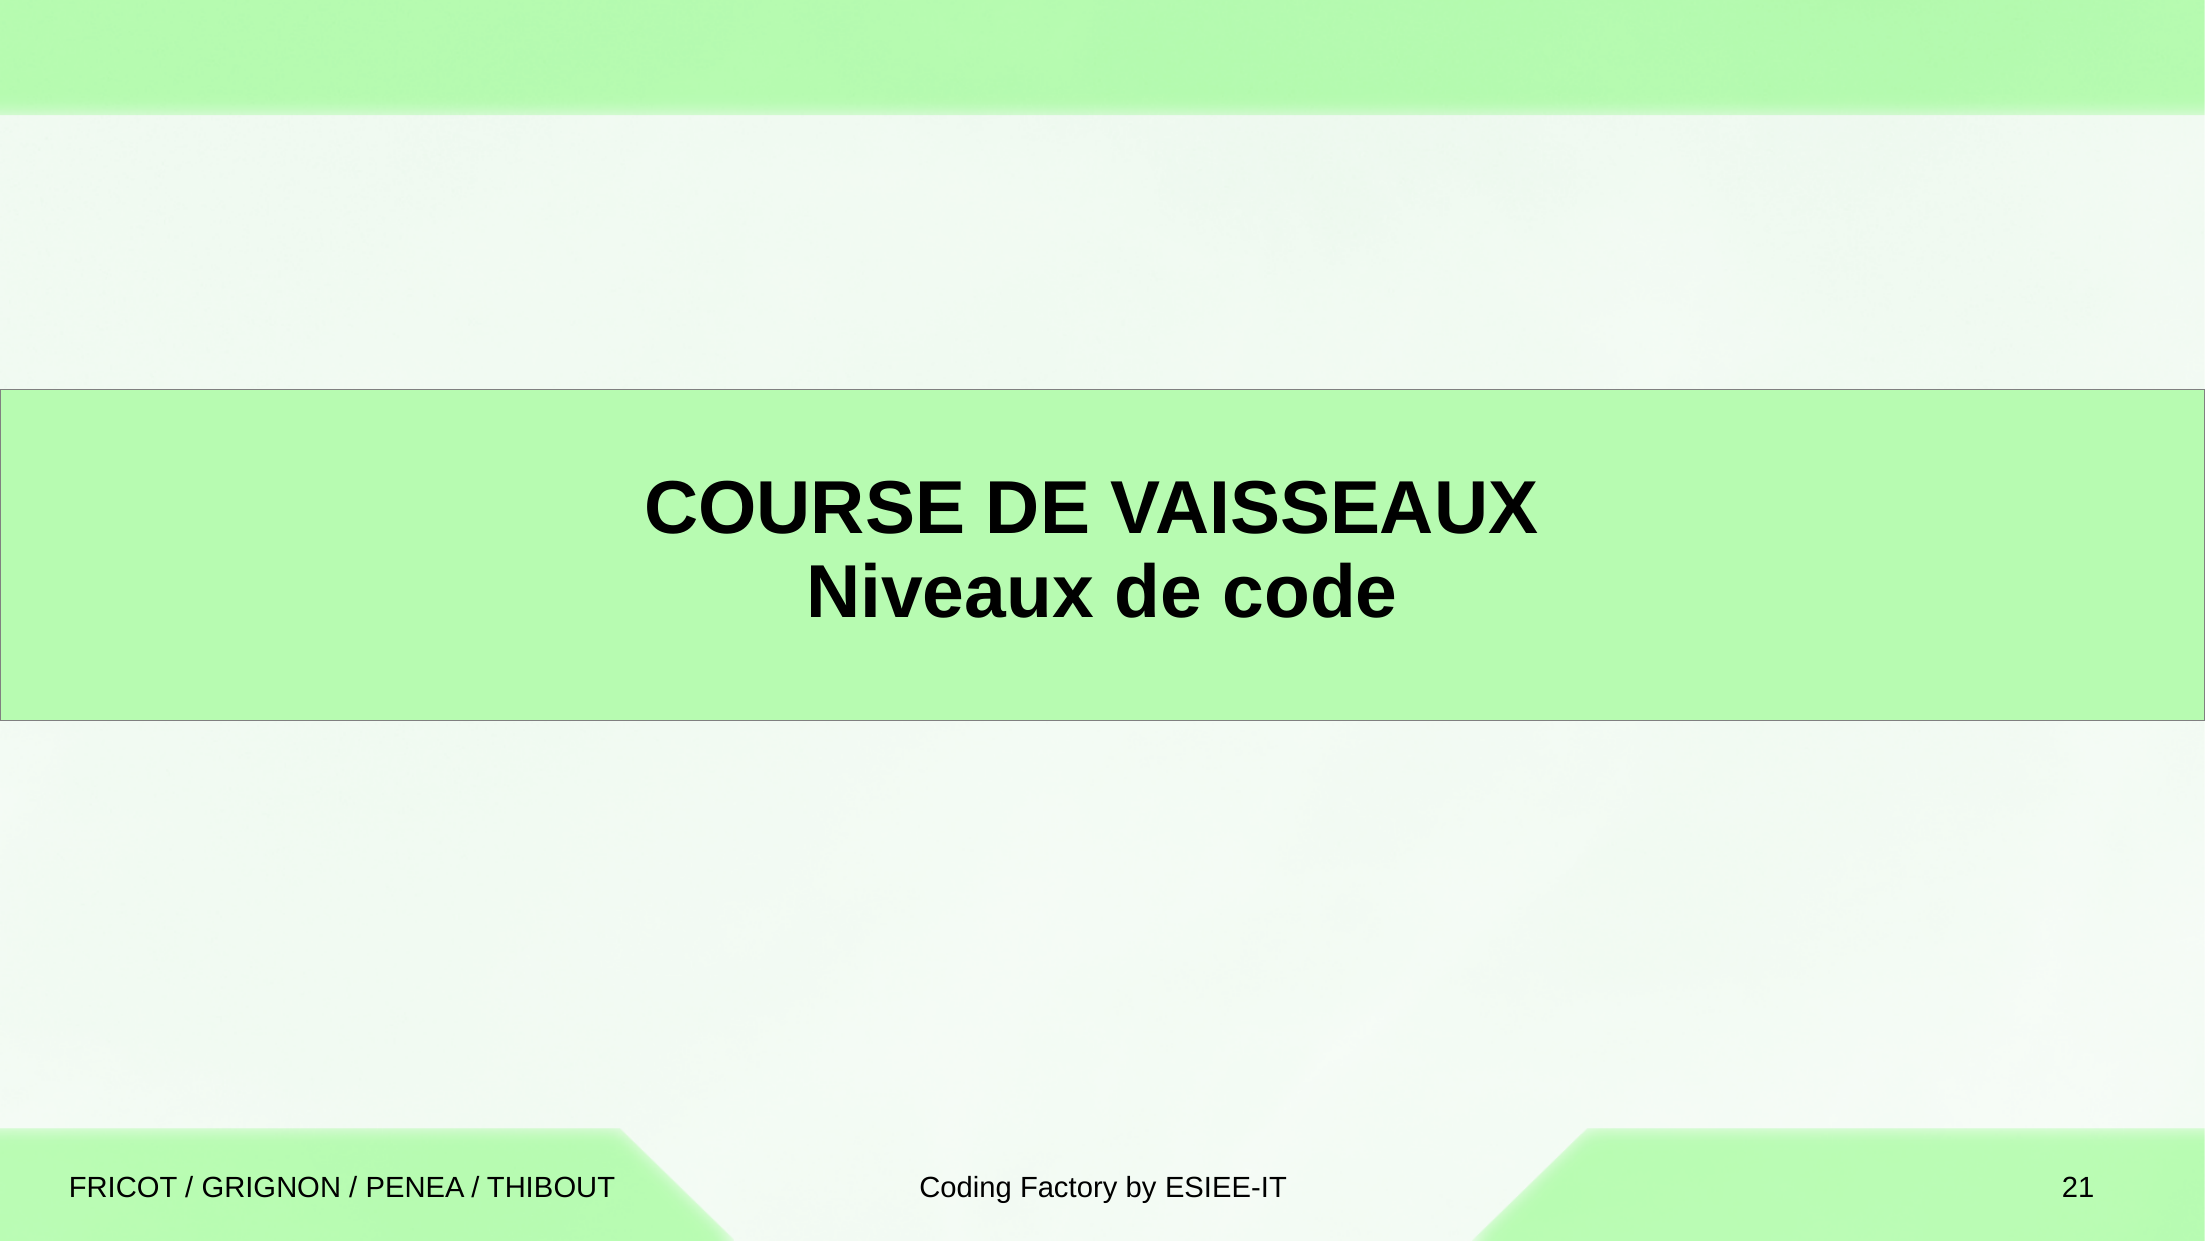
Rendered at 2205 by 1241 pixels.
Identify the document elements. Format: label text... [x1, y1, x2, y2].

text_box [2095, 389, 2205, 721]
text_box [0, 389, 110, 721]
subtitle COURSE DE VAISSEAUX Niveaux de code [110, 108, 2095, 1168]
picture [0, 721, 2205, 1241]
picture [0, 0, 2205, 389]
